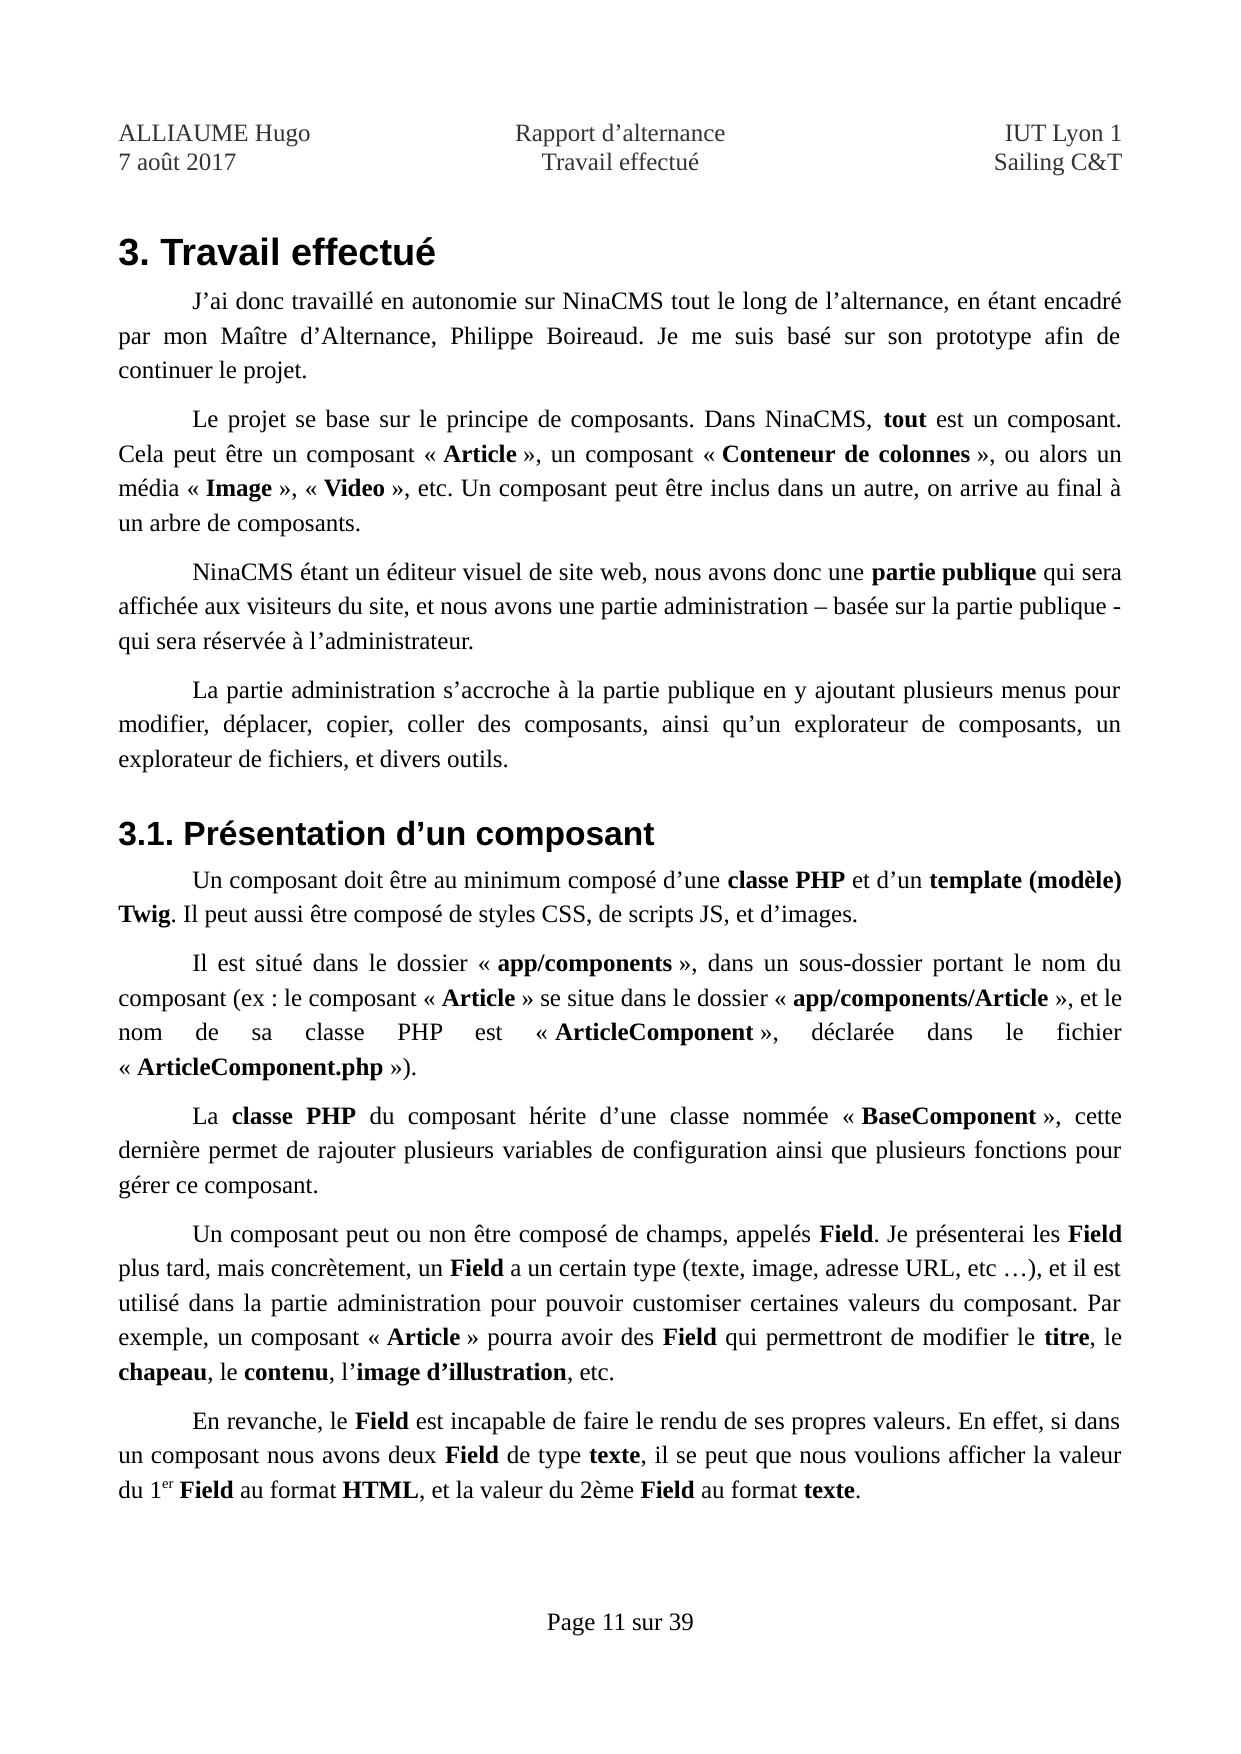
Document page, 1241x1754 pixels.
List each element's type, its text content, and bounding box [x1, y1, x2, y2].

text Il est situé dans le dossier « app/components », dans un sous-dossier portant le nom du composant (ex : le composant « Article » se situe dans le dossier « app/components/Article », et le nom de sa classe PHP est « ArticleComponent », déclarée dans le fichier « ArticleComponent.php »). [118, 948, 1122, 1081]
text La classe PHP du composant hérite d’une classe nommée « BaseComponent », cette dernière permet de rajouter plusieurs variables de configuration ainsi que plusieurs fonctions pour gérer ce composant. [118, 1101, 1122, 1198]
subtitle 3.1. Présentation d’un composant [118, 814, 1122, 852]
text NinaCMS étant un éditeur visuel de site web, nous avons donc une partie publique qui sera affichée aux visiteurs du site, et nous avons une partie administration – basée sur la partie publique - qui sera réservée à l’administrateur. [118, 557, 1122, 654]
text Un composant doit être au minimum composé d’une classe PHP et d’un template (modèle) Twig. Il peut aussi être composé de styles CSS, de scripts JS, et d’images. [118, 865, 1122, 928]
text La partie administration s’accroche à la partie publique en y ajoutant plusieurs menus pour modifier, déplacer, copier, coller des composants, ainsi qu’un explorateur de composants, un explorateur de fichiers, et divers outils. [118, 675, 1122, 772]
text En revanche, le Field est incapable de faire le rendu de ses propres valeurs. En effet, si dans un composant nous avons deux Field de type texte, il se peut que nous voulions afficher la valeur du 1er Field au format HTML, et la valeur du 2ème Field au format texte. [118, 1406, 1122, 1503]
text J’ai donc travaillé en autonomie sur NinaCMS tout le long de l’alternance, en étant encadré par mon Maître d’Alternance, Philippe Boireaud. Je me suis basé sur son prototype afin de continuer le projet. [118, 286, 1122, 384]
text Le projet se base sur le principe de composants. Dans NinaCMS, tout est un composant. Cela peut être un composant « Article », un composant « Conteneur de colonnes », ou alors un média « Image », « Video », etc. Un composant peut être inclus dans un autre, on arrive au final à un arbre de composants. [118, 404, 1122, 536]
subtitle 3. Travail effectué [118, 230, 1122, 274]
text Un composant peut ou non être composé de champs, appelés Field. Je présenterai les Field plus tard, mais concrètement, un Field a un certain type (texte, image, adresse URL, etc …), et il est utilisé dans la partie administration pour pouvoir customiser certaines valeurs du composant. Par exemple, un composant « Article » pourra avoir des Field qui permettront de modifier le titre, le chapeau, le contenu, l’image d’illustration, etc. [118, 1219, 1122, 1386]
